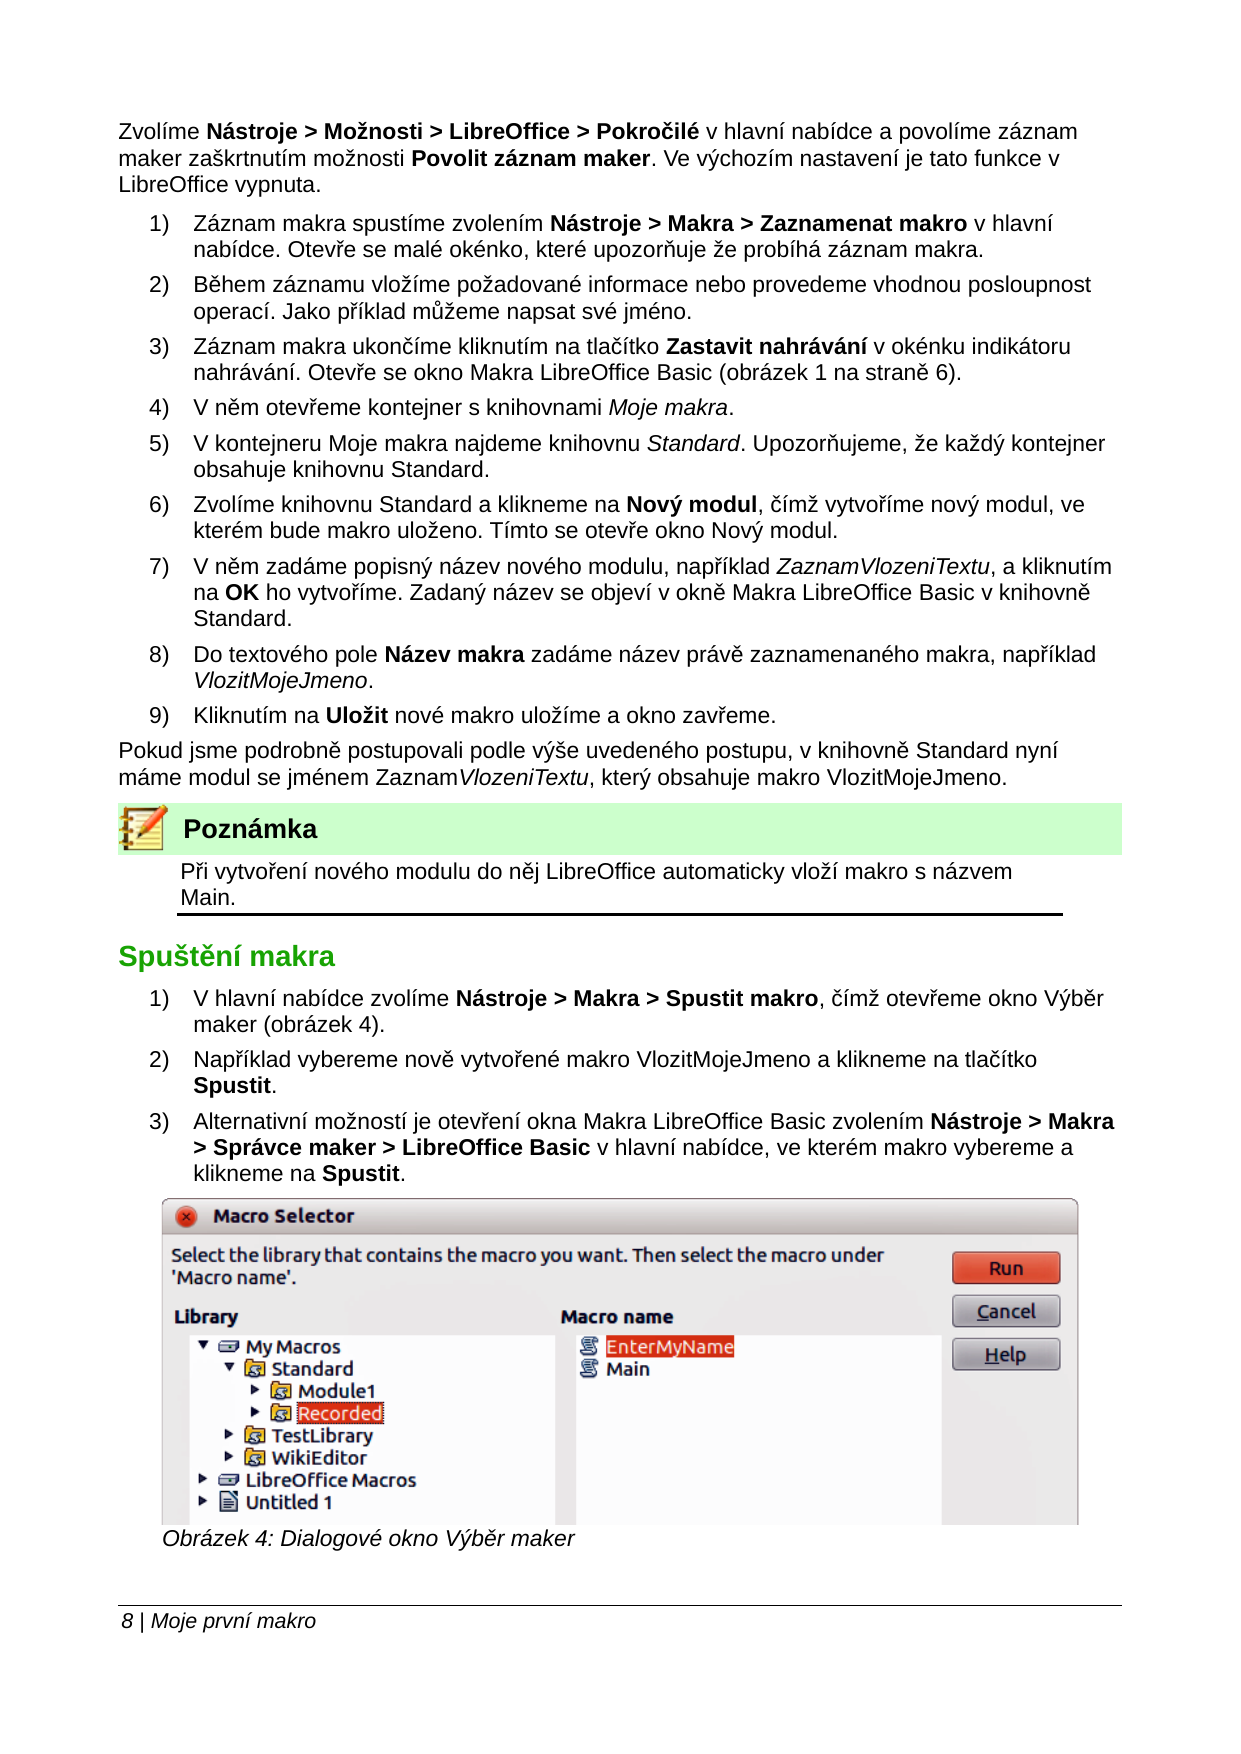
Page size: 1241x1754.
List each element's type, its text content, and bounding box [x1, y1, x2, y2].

subtitle Poznámka [118, 810, 1122, 851]
text Obrázek 4: Dialogové okno Výběr maker [162, 1525, 1078, 1551]
text Pokud jsme podrobně postupovali podle výše uvedeného postupu, v knihovně Standard nyní máme modul se jménem ZaznamVlozeniTextu, který obsahuje makro VlozitMojeJmeno. [118, 737, 1122, 790]
list Záznam makra ukončíme kliknutím na tlačítko Zastavit nahrávání v okénku indikátoru nahrávání. Otevře se okno Makra LibreOffice Basic (obrázek 1 na straně 5). [169, 333, 1122, 386]
list Kliknutím na Uložit nové makro uložíme a okno zavřeme. [169, 702, 1122, 728]
list Záznam makra spustíme zvolením Nástroje > Makra > Zaznamenat makro v hlavní nabídce. Otevře se malé okénko, které upozorňuje že probíhá záznam makra. [169, 210, 1122, 262]
list Zvolíme knihovnu Standard a klikneme na Nový modul, čímž vytvoříme nový modul, ve kterém bude makro uloženo. Tímto se otevře okno Nový modul. [169, 491, 1122, 544]
list Během záznamu vložíme požadované informace nebo provedeme vhodnou posloupnost operací. Jako příklad můžeme napsat své jméno. [169, 271, 1122, 324]
text Zvolíme Nástroje > Možnosti > LibreOffice > Pokročilé v hlavní nabídce a povolíme záznam maker zaškrtnutím možnosti Povolit záznam maker. Ve výchozím nastavení je tato funkce v LibreOffice vypnuta. [118, 118, 1122, 197]
list Alternativní možností je otevření okna Makra LibreOffice Basic zvolením Nástroje > Makra > Správce maker > LibreOffice Basic v hlavní nabídce, ve kterém makro vybereme a klikneme na Spustit. [169, 1108, 1122, 1187]
subtitle Spuštění makra [118, 939, 1122, 973]
list V hlavní nabídce zvolíme Nástroje > Makra > Spustit makro, čímž otevřeme okno Výběr maker (obrázek 4). [169, 984, 1122, 1037]
text Při vytvoření nového modulu do něj LibreOffice automaticky vloží makro s názvem Main. [177, 855, 1063, 913]
list Do textového pole Název makra zadáme název právě zaznamenaného makra, například VlozitMojeJmeno. [169, 641, 1122, 693]
list V kontejneru Moje makra najdeme knihovnu Standard. Upozorňujeme, že každý kontejner obsahuje knihovnu Standard. [169, 429, 1122, 482]
picture [119, 803, 170, 854]
list V něm zadáme popisný název nového modulu, například ZaznamVlozeniTextu, a kliknutím na OK ho vytvoříme. Zadaný název se objeví v okně Makra LibreOffice Basic v knihovně Standard. [169, 553, 1122, 632]
list Například vybereme nově vytvořené makro VlozitMojeJmeno a klikneme na tlačítko Spustit. [169, 1046, 1122, 1099]
picture [161, 1198, 1079, 1525]
list V něm otevřeme kontejner s knihovnami Moje makra. [169, 394, 1122, 421]
